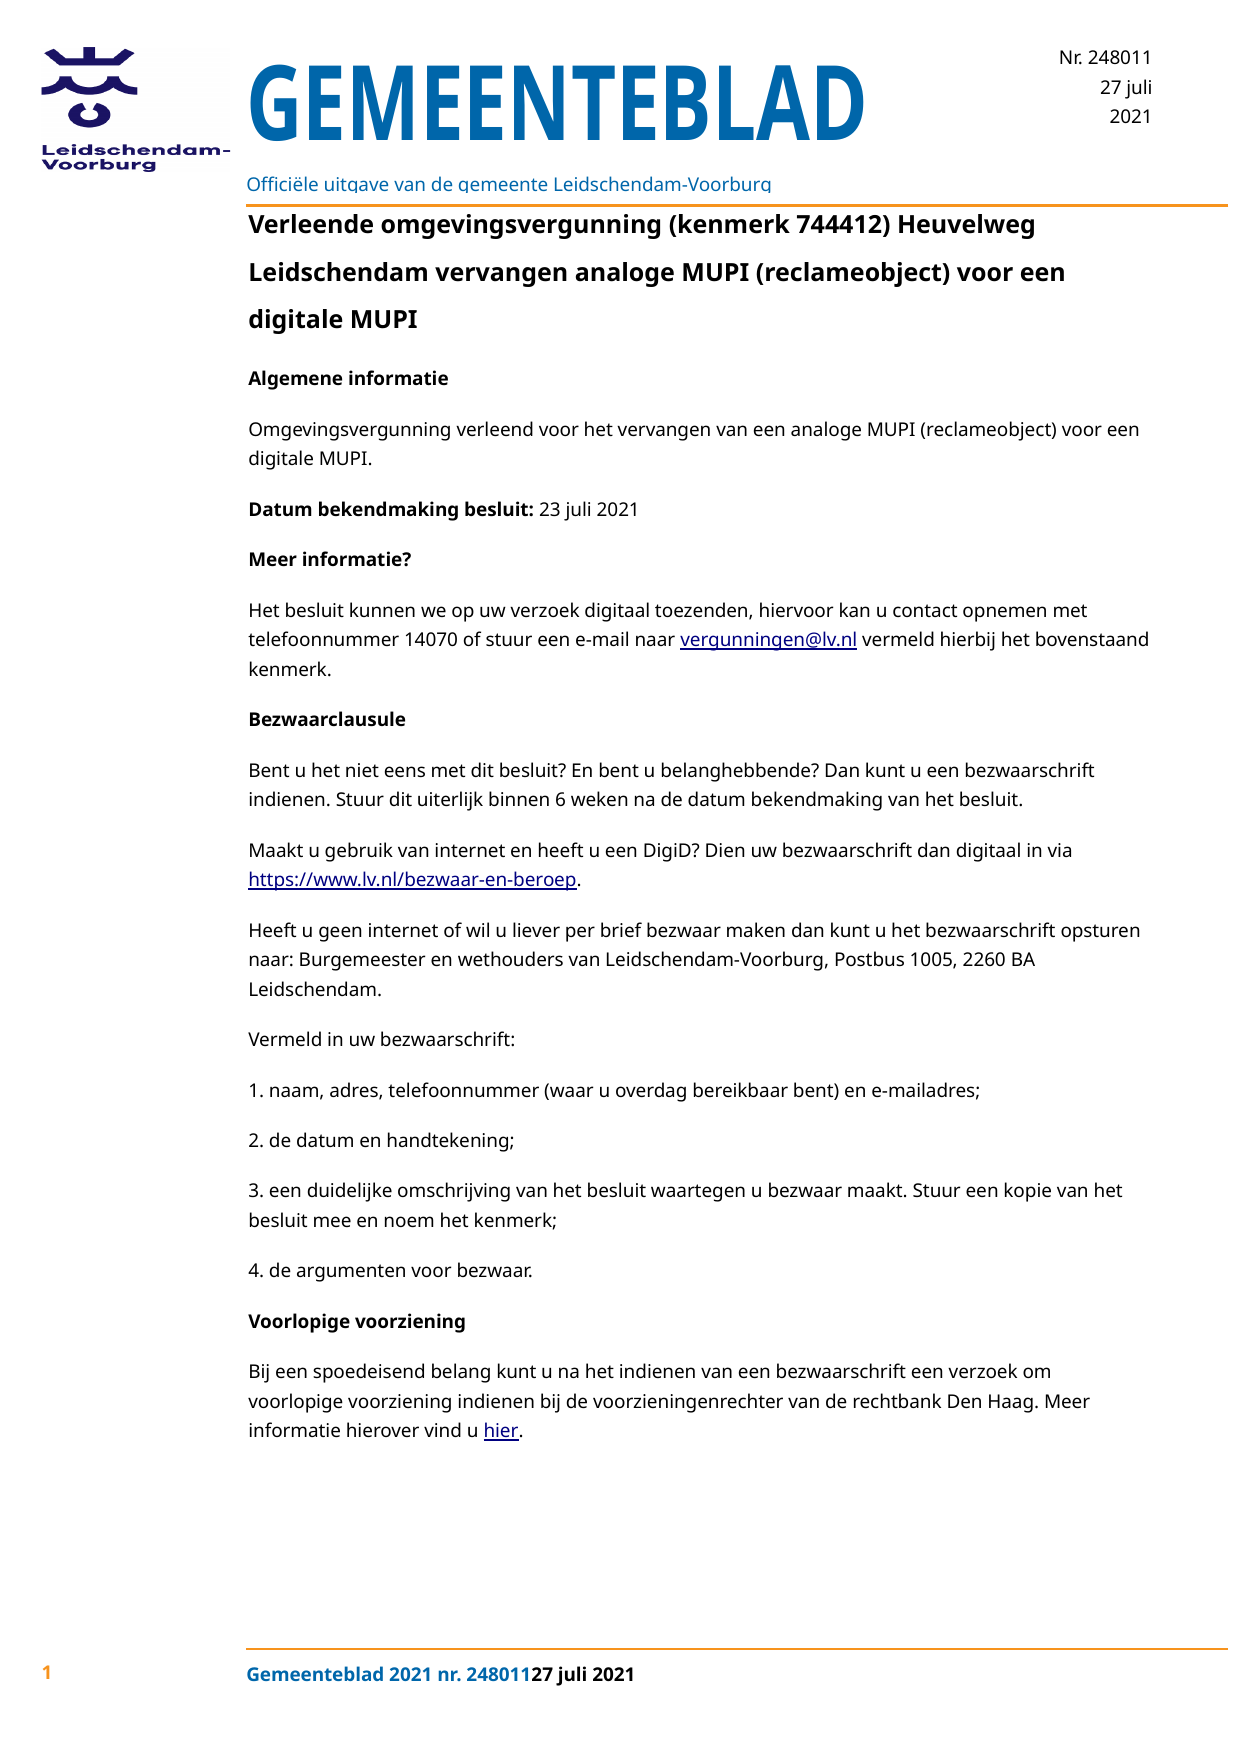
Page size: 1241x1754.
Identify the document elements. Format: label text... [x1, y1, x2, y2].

text Voorlopige voorziening [248, 1308, 1152, 1334]
text Verleende omgevingsvergunning (kenmerk 744412) Heuvelweg Leidschendam vervangen analoge MUPI (reclameobject) voor een digitale MUPI [248, 207, 1152, 336]
text 3. een duidelijke omschrijving van het besluit waartegen u bezwaar maakt. Stuur een kopie van het besluit mee en noem het kenmerk; [248, 1178, 1152, 1233]
text Meer informatie? [248, 546, 1152, 572]
text 2. de datum en handtekening; [248, 1127, 1152, 1153]
text 4. de argumenten voor bezwaar. [248, 1258, 1152, 1283]
text Maakt u gebruik van internet en heeft u een DigiD? Dien uw bezwaarschrift dan digitaal in via https://www.lv.nl/bezwaar-en-beroep. [248, 837, 1152, 892]
text Vermeld in uw bezwaarschrift: [248, 1026, 1152, 1052]
text Algemene informatie [248, 366, 1152, 391]
picture [41, 47, 231, 172]
text Heeft u geen internet of wil u liever per brief bezwaar maken dan kunt u het bezwaarschrift opsturen naar: Burgemeester en wethouders van Leidschendam-Voorburg, Postbus 1005, 2260 BA Leidschendam. [248, 917, 1152, 1002]
text Bij een spoedeisend belang kunt u na het indienen van een bezwaarschrift een verzoek om voorlopige voorziening indienen bij de voorzieningenrechter van de rechtbank Den Haag. Meer informatie hierover vind u hier. [248, 1358, 1152, 1443]
text 1. naam, adres, telefoonnummer (waar u overdag bereikbaar bent) en e-mailadres; [248, 1077, 1152, 1102]
text Datum bekendmaking besluit: 23 juli 2021 [248, 496, 1152, 522]
text Omgevingsvergunning verleend voor het vervangen van een analoge MUPI (reclameobject) voor een digitale MUPI. [248, 416, 1152, 471]
text Bezwaarclausule [248, 706, 1152, 732]
text Bent u het niet eens met dit besluit? En bent u belanghebbende? Dan kunt u een bezwaarschrift indienen. Stuur dit uiterlijk binnen 6 weken na de datum bekendmaking van het besluit. [248, 757, 1152, 812]
text Het besluit kunnen we op uw verzoek digitaal toezenden, hiervoor kan u contact opnemen met telefoonnummer 14070 of stuur een e-mail naar vergunningen@lv.nl vermeld hierbij het bovenstaand kenmerk. [248, 597, 1152, 682]
